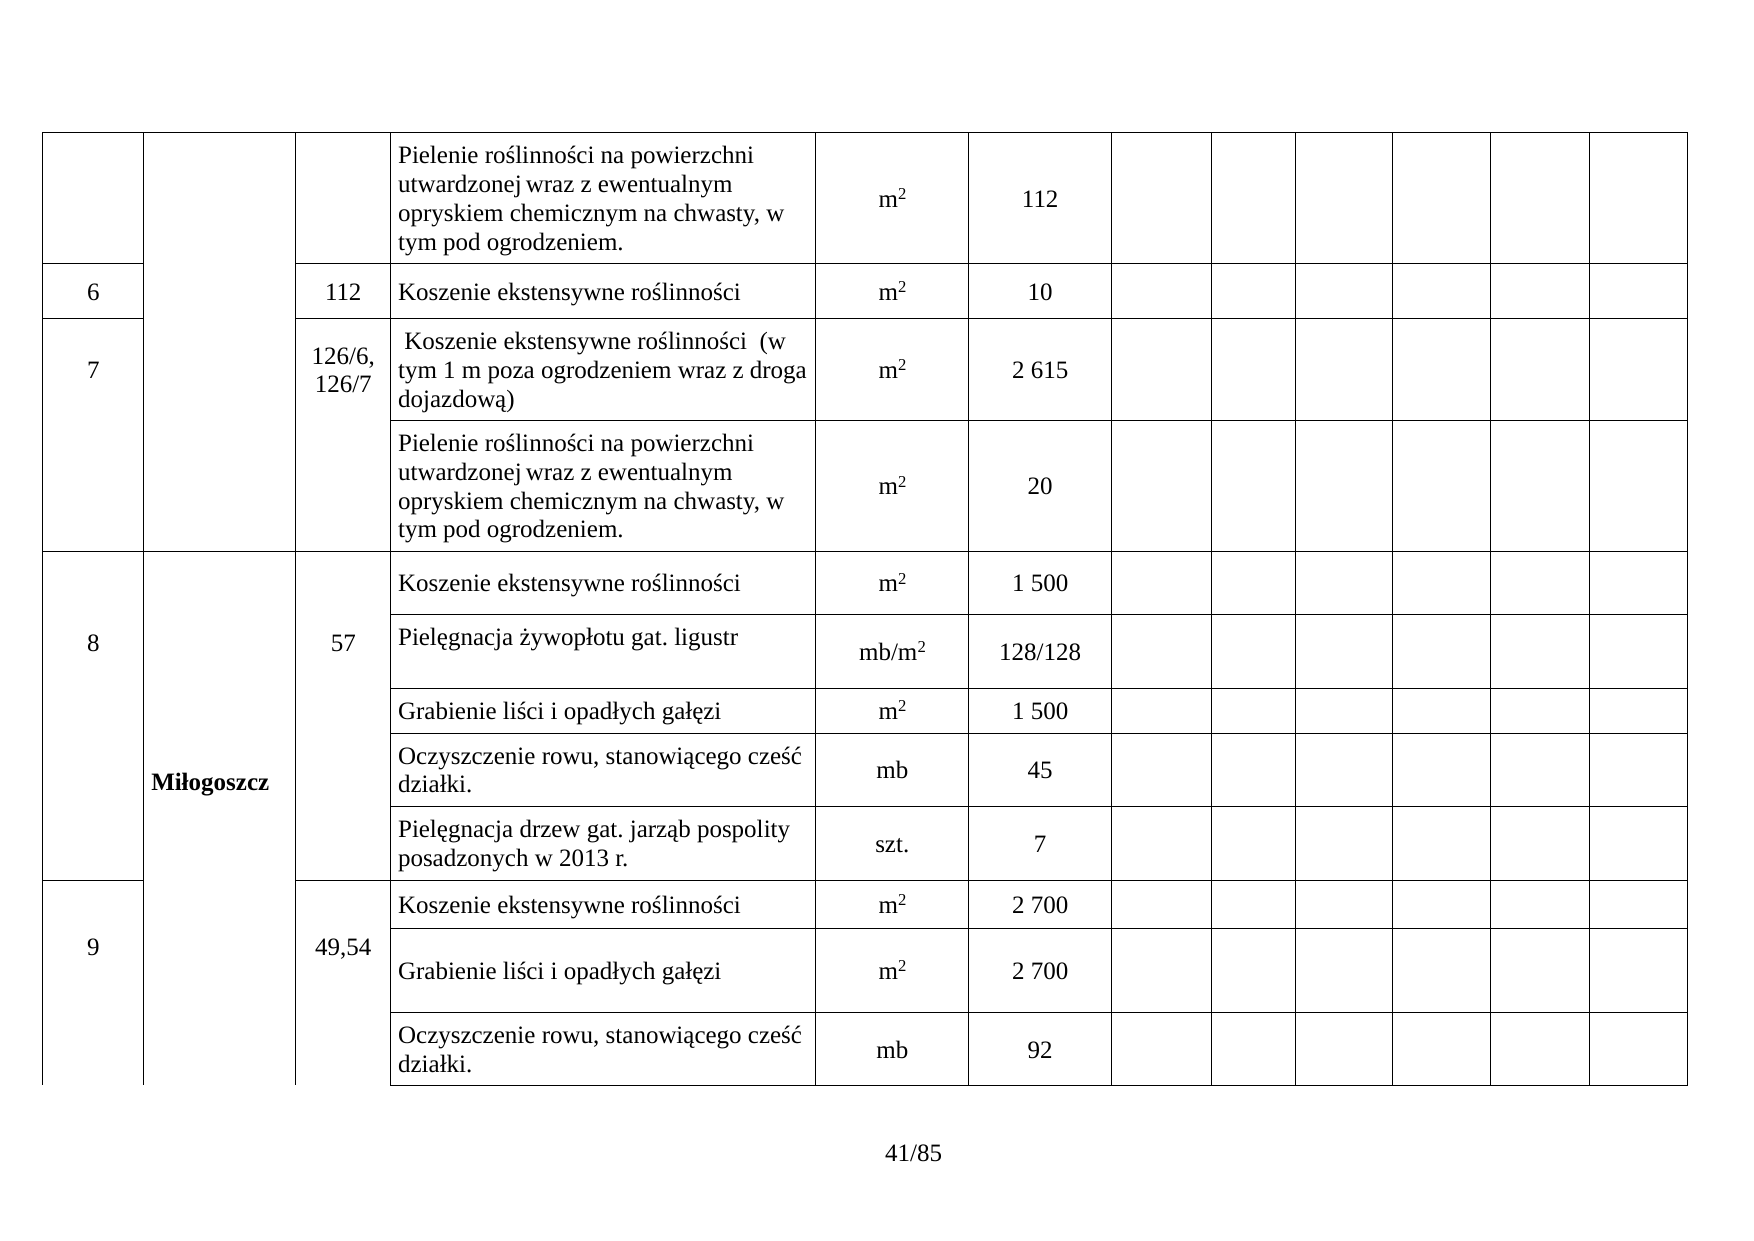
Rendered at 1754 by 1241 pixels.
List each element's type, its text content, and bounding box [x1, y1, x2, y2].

table_cell [1296, 1013, 1392, 1085]
table_cell m2 [816, 689, 968, 732]
table_cell [43, 733, 143, 806]
table_cell [296, 733, 390, 806]
table_cell [43, 806, 143, 880]
table_cell [1590, 319, 1687, 420]
table_cell [1491, 807, 1589, 880]
table_cell [1212, 1013, 1295, 1085]
table_cell 2 615 [969, 319, 1111, 420]
table_cell [1590, 1013, 1687, 1085]
table_cell [1112, 421, 1211, 551]
table_cell 1 500 [969, 689, 1111, 732]
table_cell [1212, 615, 1295, 688]
table_cell [1393, 421, 1490, 551]
table_cell [1296, 264, 1392, 318]
table_cell [1296, 929, 1392, 1012]
table_cell [1212, 421, 1295, 551]
table_cell [1112, 734, 1211, 806]
table_cell [1590, 929, 1687, 1012]
table_cell [1212, 807, 1295, 880]
table_cell 49,54 [296, 881, 390, 1012]
table_cell [1112, 1013, 1211, 1085]
table_cell [1296, 807, 1392, 880]
table_cell [1393, 929, 1490, 1012]
table_cell 8 [43, 552, 143, 732]
table_cell [1491, 421, 1589, 551]
table_cell [1590, 133, 1687, 263]
table_cell m2 [816, 881, 968, 928]
table_cell [1212, 133, 1295, 263]
table_cell [1393, 552, 1490, 614]
table_cell [1212, 319, 1295, 420]
table_cell 1 500 [969, 552, 1111, 614]
table_cell [144, 1012, 295, 1085]
table_cell [1590, 807, 1687, 880]
table_cell mb [816, 734, 968, 806]
table_cell 92 [969, 1013, 1111, 1085]
table_cell [144, 133, 295, 420]
table_cell Koszenie ekstensywne roślinności [391, 264, 815, 318]
table_cell m2 [816, 929, 968, 1012]
table_cell [1296, 552, 1392, 614]
table_cell 2 700 [969, 929, 1111, 1012]
table_cell Grabienie liści i opadłych gałęzi [391, 689, 815, 732]
table_cell [1590, 881, 1687, 928]
table_cell 45 [969, 734, 1111, 806]
table_cell [1112, 615, 1211, 688]
table_cell [1393, 807, 1490, 880]
table_cell [1212, 264, 1295, 318]
table_cell Koszenie ekstensywne roślinności [391, 881, 815, 928]
table_cell [1491, 319, 1589, 420]
table_cell 6 [43, 264, 143, 318]
table_cell [1590, 552, 1687, 614]
table_cell [43, 420, 143, 551]
table_cell [1112, 881, 1211, 928]
table_cell [1393, 615, 1490, 688]
table_cell 20 [969, 421, 1111, 551]
table_cell [1296, 689, 1392, 732]
table_cell [1491, 133, 1589, 263]
table_cell [1393, 133, 1490, 263]
table_cell [1491, 552, 1589, 614]
table_cell 128/128 [969, 615, 1111, 688]
table_cell 7 [969, 807, 1111, 880]
table_cell Oczyszczenie rowu, stanowiącego cześć działki. [391, 1013, 815, 1085]
table_cell [1590, 264, 1687, 318]
table_cell [1112, 552, 1211, 614]
table_cell [1212, 881, 1295, 928]
table_cell Pielenie roślinności na powierzchni utwardzonej wraz z ewentualnym opryskiem chemicznym na chwasty, w tym pod ogrodzeniem. [391, 421, 815, 551]
table_cell 112 [296, 264, 390, 318]
table_cell 126/6, 126/7 [296, 319, 390, 420]
table_cell [1491, 1013, 1589, 1085]
table_cell [1112, 689, 1211, 732]
table_cell [296, 133, 390, 263]
table_cell [1393, 881, 1490, 928]
table_cell mb [816, 1013, 968, 1085]
table_cell [1590, 734, 1687, 806]
table_cell [1590, 421, 1687, 551]
table_cell Koszenie ekstensywne roślinności [391, 552, 815, 614]
table_cell m2 [816, 319, 968, 420]
table_cell [1491, 881, 1589, 928]
table_cell Pielenie roślinności na powierzchni utwardzonej wraz z ewentualnym opryskiem chemicznym na chwasty, w tym pod ogrodzeniem. [391, 133, 815, 263]
table_cell [1212, 929, 1295, 1012]
table_cell Pielęgnacja drzew gat. jarząb pospolity posadzonych w 2013 r. [391, 807, 815, 880]
table_cell 7 [43, 319, 143, 420]
table_cell [1491, 264, 1589, 318]
table_cell [1491, 929, 1589, 1012]
table_cell [1112, 133, 1211, 263]
table_cell [1212, 689, 1295, 732]
table_cell [1212, 734, 1295, 806]
table_cell [1112, 319, 1211, 420]
table_cell 57 [296, 552, 390, 732]
table_cell [1491, 615, 1589, 688]
table_cell [1393, 734, 1490, 806]
table_cell [43, 133, 143, 263]
table_cell [1393, 689, 1490, 732]
table_cell [1491, 734, 1589, 806]
table_cell [1590, 615, 1687, 688]
table_cell [43, 1012, 143, 1085]
table_cell [1296, 615, 1392, 688]
table_cell [1393, 1013, 1490, 1085]
table_cell Miłogoszcz [144, 552, 295, 1012]
table_cell [1296, 319, 1392, 420]
table_cell 112 [969, 133, 1111, 263]
table_cell [1393, 264, 1490, 318]
table_cell [296, 1012, 390, 1085]
table_cell m2 [816, 133, 968, 263]
table_cell [1212, 552, 1295, 614]
table_cell Grabienie liści i opadłych gałęzi [391, 929, 815, 1012]
table_cell m2 [816, 264, 968, 318]
table_cell Oczyszczenie rowu, stanowiącego cześć działki. [391, 734, 815, 806]
table_cell szt. [816, 807, 968, 880]
table_cell 2 700 [969, 881, 1111, 928]
table_cell [1112, 929, 1211, 1012]
table_cell [1296, 421, 1392, 551]
table_cell [1112, 807, 1211, 880]
table_cell [1491, 689, 1589, 732]
table_cell 10 [969, 264, 1111, 318]
table_cell [1112, 264, 1211, 318]
table_cell mb/m2 [816, 615, 968, 688]
table_cell [144, 420, 295, 551]
table_cell [1296, 881, 1392, 928]
table_cell 9 [43, 881, 143, 1012]
table_cell [1590, 689, 1687, 732]
table_cell [296, 806, 390, 880]
table_cell Koszenie ekstensywne roślinności (w tym 1 m poza ogrodzeniem wraz z droga dojazdową) [391, 319, 815, 420]
table_cell [296, 420, 390, 551]
table_cell Pielęgnacja żywopłotu gat. ligustr [391, 615, 815, 688]
table_cell m2 [816, 421, 968, 551]
table_cell [1296, 734, 1392, 806]
table_cell [1296, 133, 1392, 263]
table_cell m2 [816, 552, 968, 614]
table_cell [1393, 319, 1490, 420]
